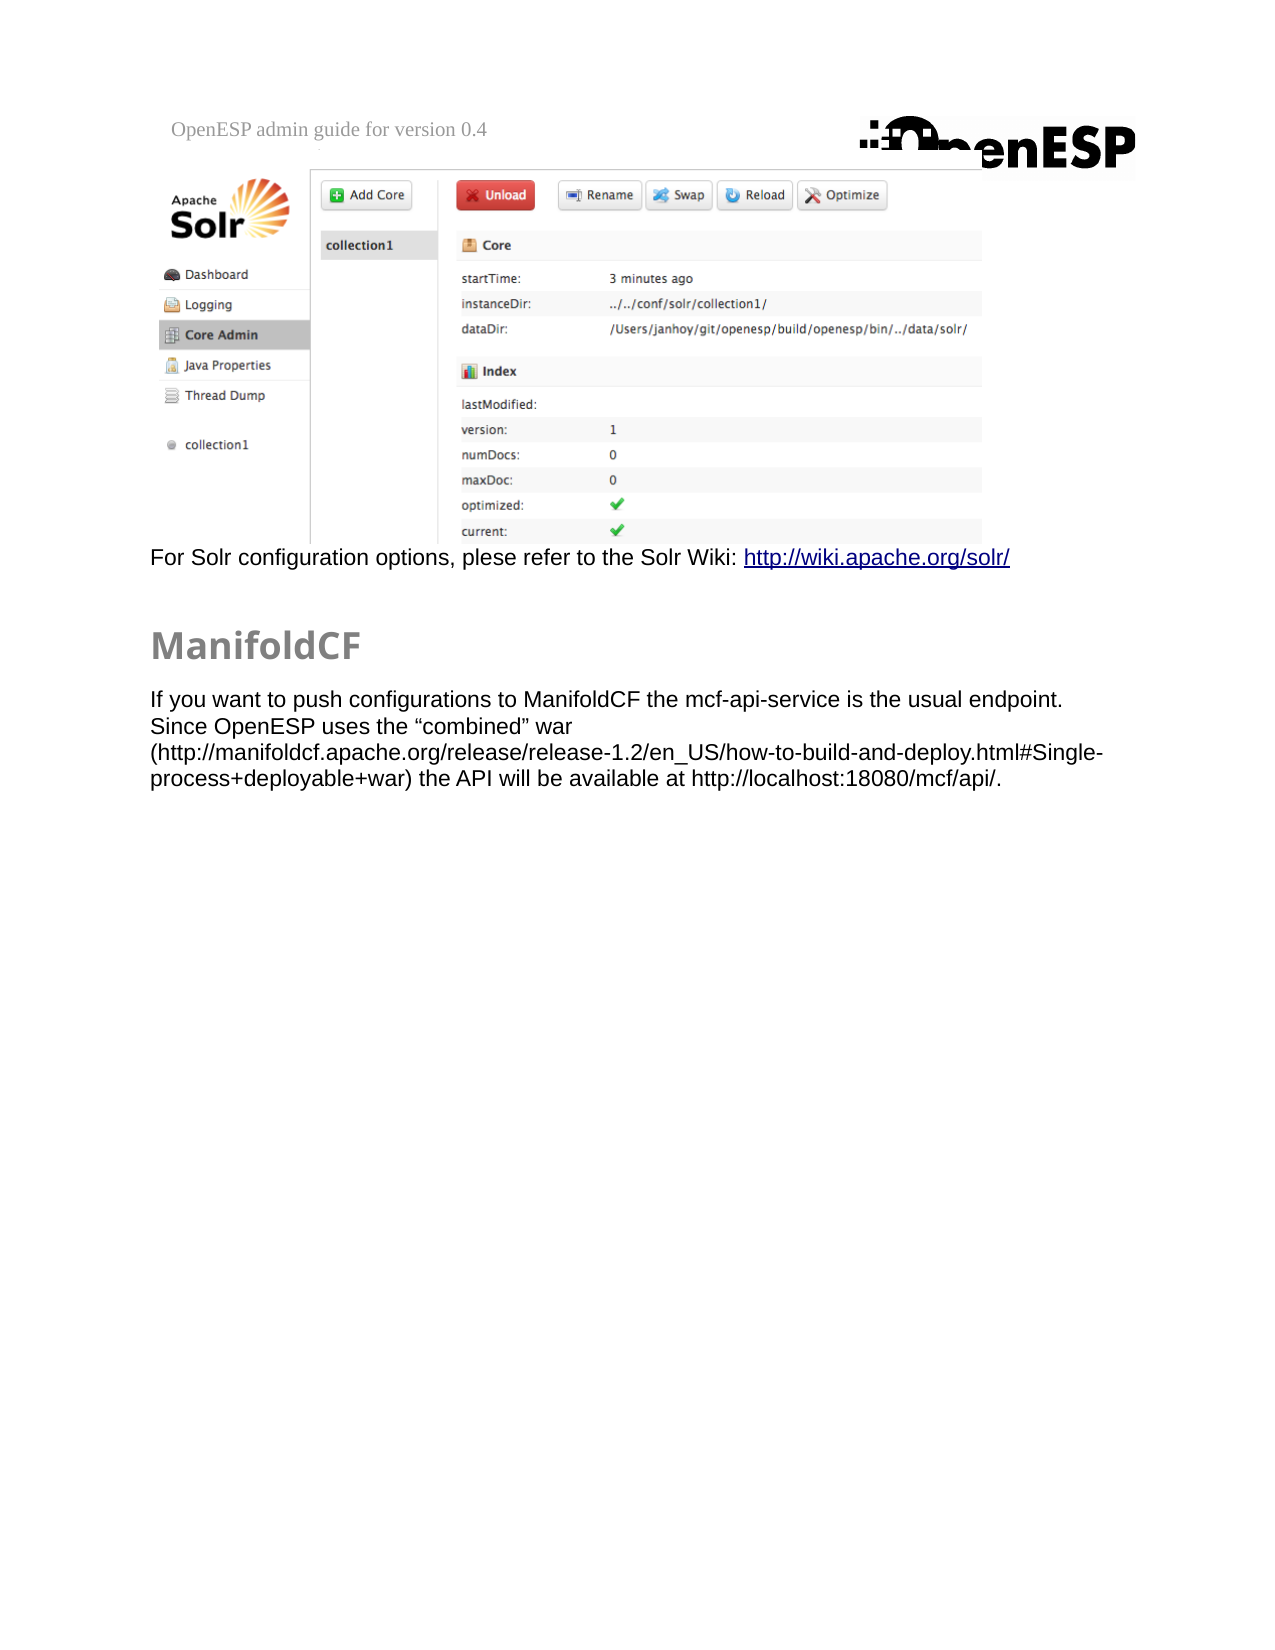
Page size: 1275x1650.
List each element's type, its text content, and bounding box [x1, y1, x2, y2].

text If you want to push configurations to ManifoldCF the mcf-api-service is the usual endpoint. Since OpenESP uses the “combined” war (http://manifoldcf.apache.org/release/release-1.2/en_US/how-to-build-and-deploy.html#Single-process+deployable+war) the API will be available at http://localhost:18080/mcf/api/. [150, 686, 1125, 792]
picture [151, 116, 1136, 544]
subtitle ManifoldCF [150, 619, 1125, 670]
text For Solr configuration options, plese refer to the Solr Wiki: http://wiki.apache.org/solr/ [150, 246, 1125, 570]
